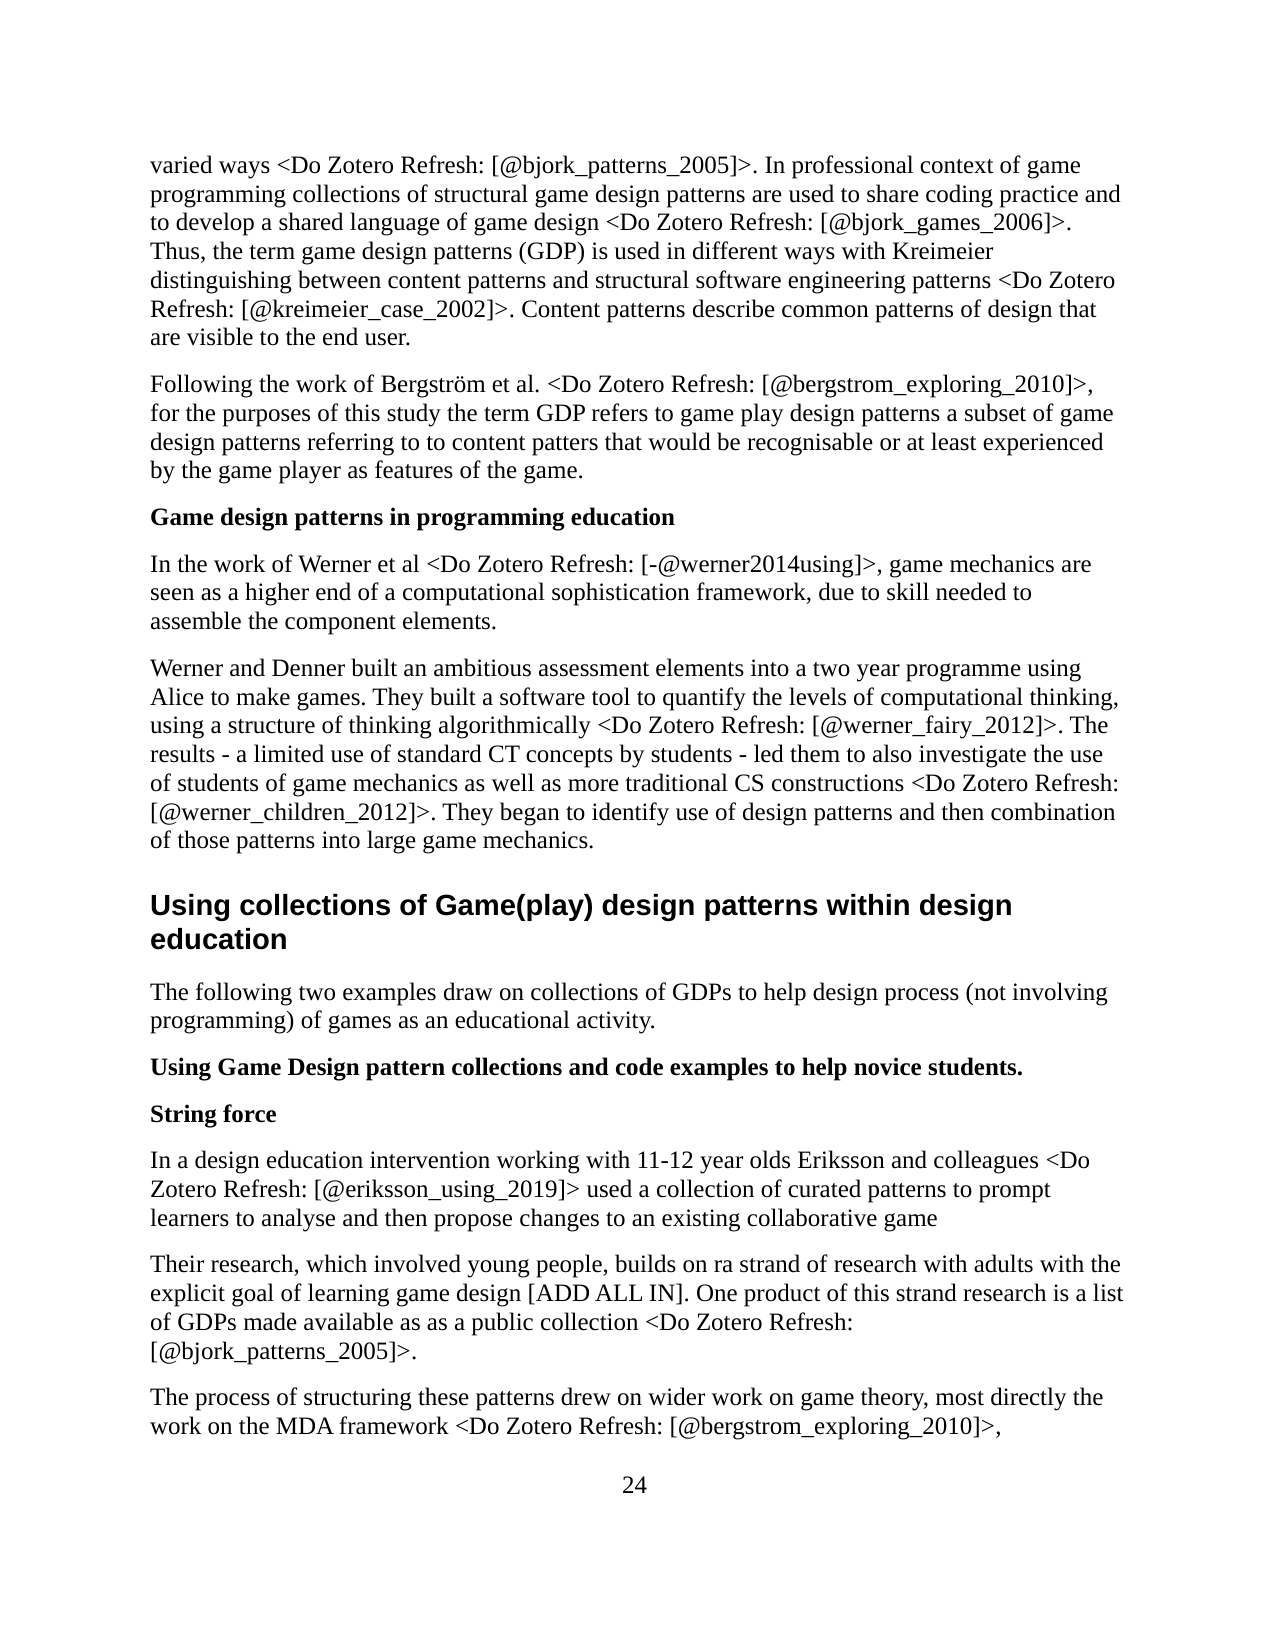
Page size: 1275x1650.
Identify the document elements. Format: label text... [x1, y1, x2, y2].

text In the work of Werner et al <Do Zotero Refresh: [-@werner2014using]>, game mechanics are seen as a higher end of a computational sophistication framework, due to skill needed to assemble the component elements. [150, 549, 1125, 635]
text varied ways <Do Zotero Refresh: [@bjork_patterns_2005]>. In professional context of game programming collections of structural game design patterns are used to share coding practice and to develop a shared language of game design <Do Zotero Refresh: [@bjork_games_2006]>. Thus, the term game design patterns (GDP) is used in different ways with Kreimeier distinguishing between content patterns and structural software engineering patterns <Do Zotero Refresh: [@kreimeier_case_2002]>. Content patterns describe common patterns of design that are visible to the end user. [150, 150, 1125, 351]
text Game design patterns in programming education [150, 502, 1125, 531]
text Following the work of Bergström et al. <Do Zotero Refresh: [@bergstrom_exploring_2010]>, for the purposes of this study the term GDP refers to game play design patterns a subset of game design patterns referring to to content patters that would be recognisable or at least experienced by the game player as features of the game. [150, 369, 1125, 484]
text Werner and Denner built an ambitious assessment elements into a two year programme using Alice to make games. They built a software tool to quantify the levels of computational thinking, using a structure of thinking algorithmically <Do Zotero Refresh: [@werner_fairy_2012]>. The results - a limited use of standard CT concepts by students - led them to also investigate the use of students of game mechanics as well as more traditional CS constructions <Do Zotero Refresh: [@werner_children_2012]>. They began to identify use of design patterns and then combination of those patterns into large game mechanics. [150, 653, 1125, 854]
text Using Game Design pattern collections and code examples to help novice students. [150, 1052, 1125, 1081]
text Their research, which involved young people, builds on ra strand of research with adults with the explicit goal of learning game design [ADD ALL IN]. One product of this strand research is a list of GDPs made available as as a public collection <Do Zotero Refresh: [@bjork_patterns_2005]>. [150, 1249, 1125, 1364]
text The process of structuring these patterns drew on wider work on game theory, most directly the work on the MDA framework <Do Zotero Refresh: [@bergstrom_exploring_2010]>, [150, 1382, 1125, 1440]
text In a design education intervention working with 11-12 year olds Eriksson and colleagues <Do Zotero Refresh: [@eriksson_using_2019]> used a collection of curated patterns to prompt learners to analyse and then propose changes to an existing collaborative game [150, 1145, 1125, 1232]
text String force [150, 1099, 1125, 1127]
text The following two examples draw on collections of GDPs to help design process (not involving programming) of games as an educational activity. [150, 977, 1125, 1034]
subtitle Using collections of Game(play) design patterns within design education [150, 888, 1125, 955]
